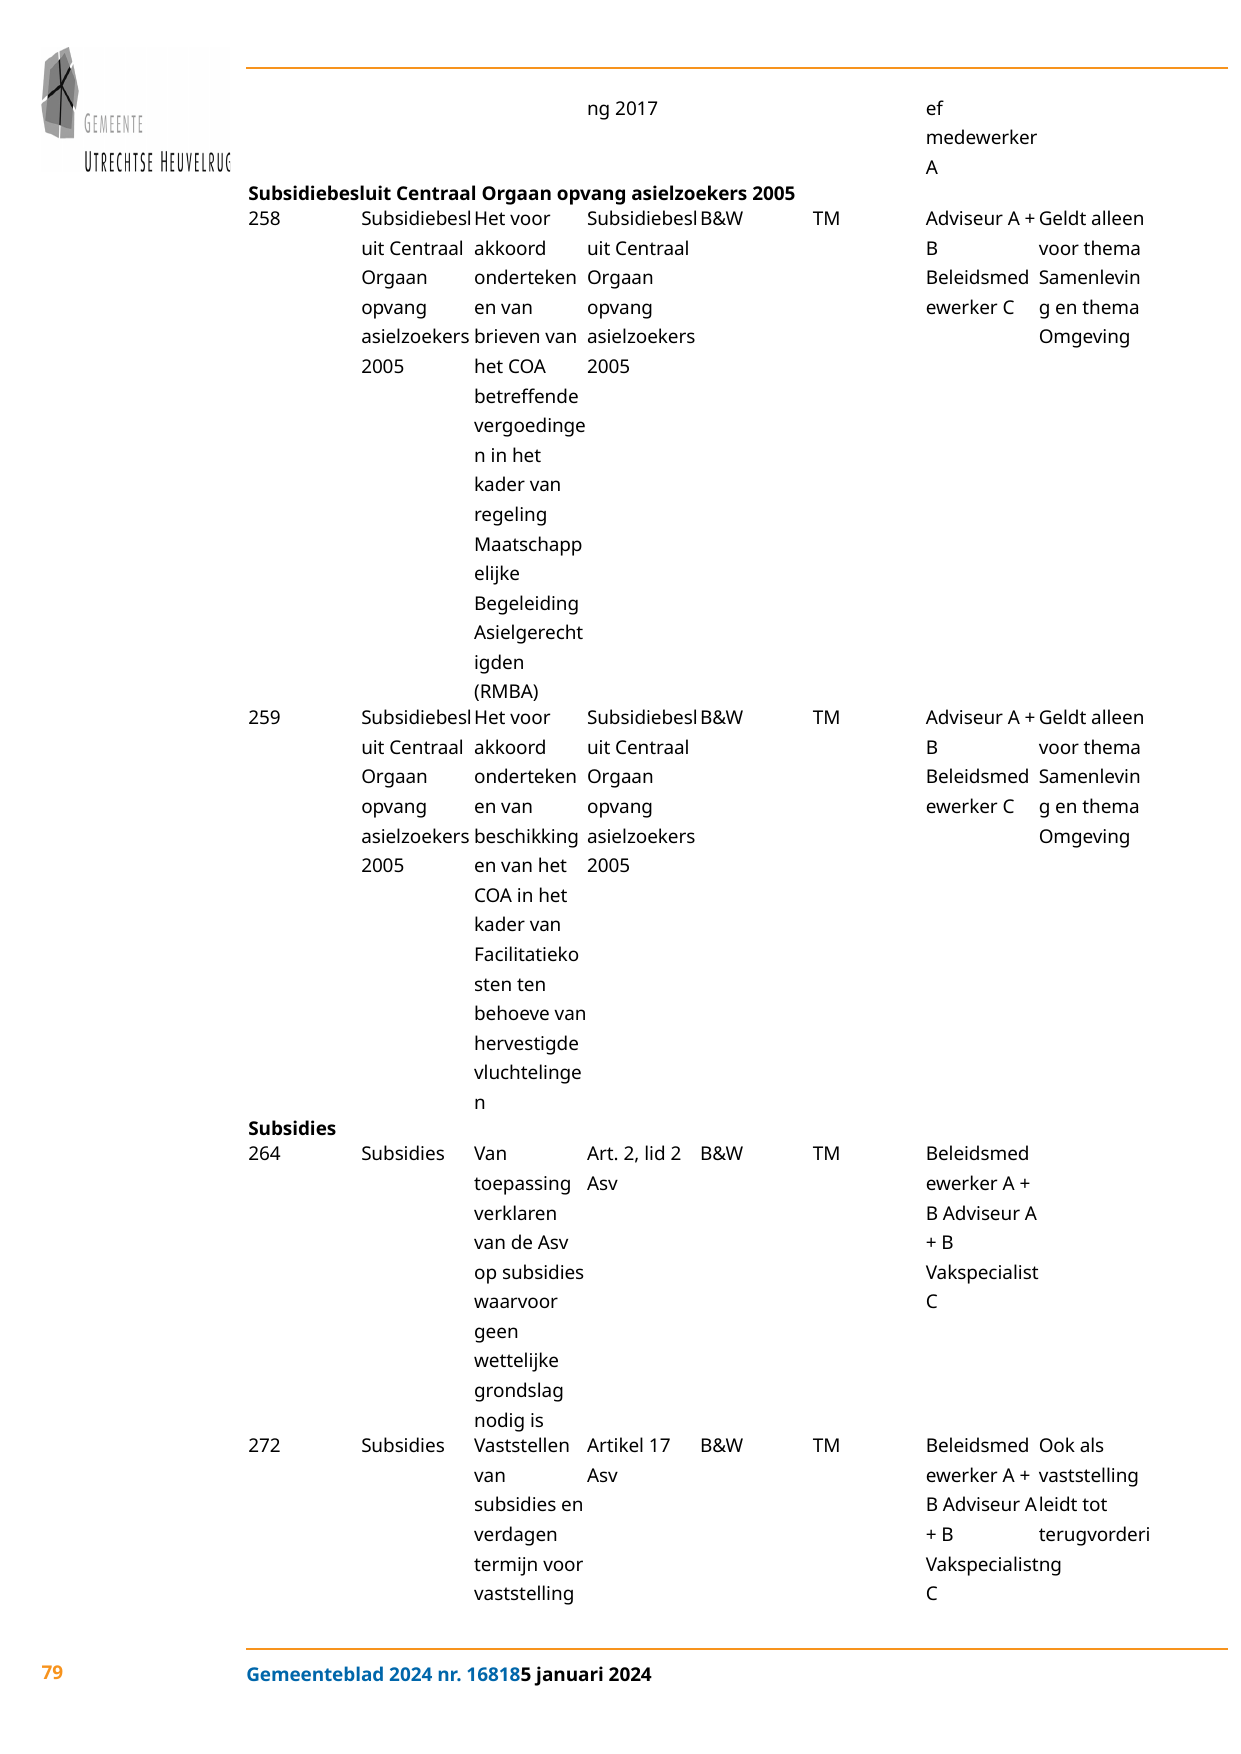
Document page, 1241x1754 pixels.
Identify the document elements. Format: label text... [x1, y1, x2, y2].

table_cell B&W [700, 1433, 813, 1606]
table_cell Subsidies [248, 1115, 1152, 1141]
table_cell Geldt alleen voor thema Samenleving en thema Omgeving [1039, 705, 1152, 1115]
table_cell 264 [248, 1141, 361, 1432]
table_cell [813, 95, 926, 180]
table_cell Ook als vaststelling leidt tot terugvordering [1039, 1433, 1152, 1606]
picture [41, 47, 231, 172]
table_cell B&W [700, 1141, 813, 1432]
table_cell Subsidiebesluit Centraal Orgaan opvang asielzoekers 2005 [361, 705, 474, 1115]
table_cell TM [813, 1433, 926, 1606]
table_cell Subsidiebesluit Centraal Orgaan opvang asielzoekers 2005 [587, 705, 700, 1115]
table_cell Beleidsmedewerker A + B Adviseur A + B Vakspecialist C [926, 1141, 1038, 1432]
table_cell [248, 95, 361, 180]
table_cell Geldt alleen voor thema Samenleving en thema Omgeving [1039, 205, 1152, 704]
table_cell Beleidsmedewerker A + B Adviseur A + B Vakspecialist C [926, 1433, 1038, 1606]
table_cell Het voor akkoord ondertekenen van beschikkingen van het COA in het kader van Facilitatiekosten ten behoeve van hervestigde vluchtelingen [474, 705, 587, 1115]
table_cell ng 2017 [587, 95, 700, 180]
table_cell Subsidies [361, 1433, 474, 1606]
table_cell 258 [248, 205, 361, 704]
table_cell Het voor akkoord ondertekenen van brieven van het COA betreffende vergoedingen in het kader van regeling Maatschappelijke Begeleiding Asielgerechtigden (RMBA) [474, 205, 587, 704]
table_cell TM [813, 705, 926, 1115]
table_cell Art. 2, lid 2 Asv [587, 1141, 700, 1432]
table_cell [700, 95, 813, 180]
table_cell ef medewerker A [926, 95, 1038, 180]
table_cell [474, 95, 587, 180]
table_cell Subsidiebesluit Centraal Orgaan opvang asielzoekers 2005 [587, 205, 700, 704]
table_cell TM [813, 1141, 926, 1432]
table_cell [1039, 1141, 1152, 1432]
table_cell Subsidiebesluit Centraal Orgaan opvang asielzoekers 2005 [248, 180, 1152, 205]
table_cell B&W [700, 205, 813, 704]
table_cell 272 [248, 1433, 361, 1606]
table_cell Subsidies [361, 1141, 474, 1432]
table_cell TM [813, 205, 926, 704]
table_cell Subsidiebesluit Centraal Orgaan opvang asielzoekers 2005 [361, 205, 474, 704]
table_cell Vaststellen van subsidies en verdagen termijn voor vaststelling [474, 1433, 587, 1606]
table_cell Artikel 17 Asv [587, 1433, 700, 1606]
table_cell B&W [700, 705, 813, 1115]
table_cell Adviseur A + B Beleidsmedewerker C [926, 705, 1038, 1115]
table_cell Van toepassing verklaren van de Asv op subsidies waarvoor geen wettelijke grondslag nodig is [474, 1141, 587, 1432]
table_cell Adviseur A + B Beleidsmedewerker C [926, 205, 1038, 704]
table_cell [1039, 95, 1152, 180]
table_cell 259 [248, 705, 361, 1115]
table_cell [361, 95, 474, 180]
